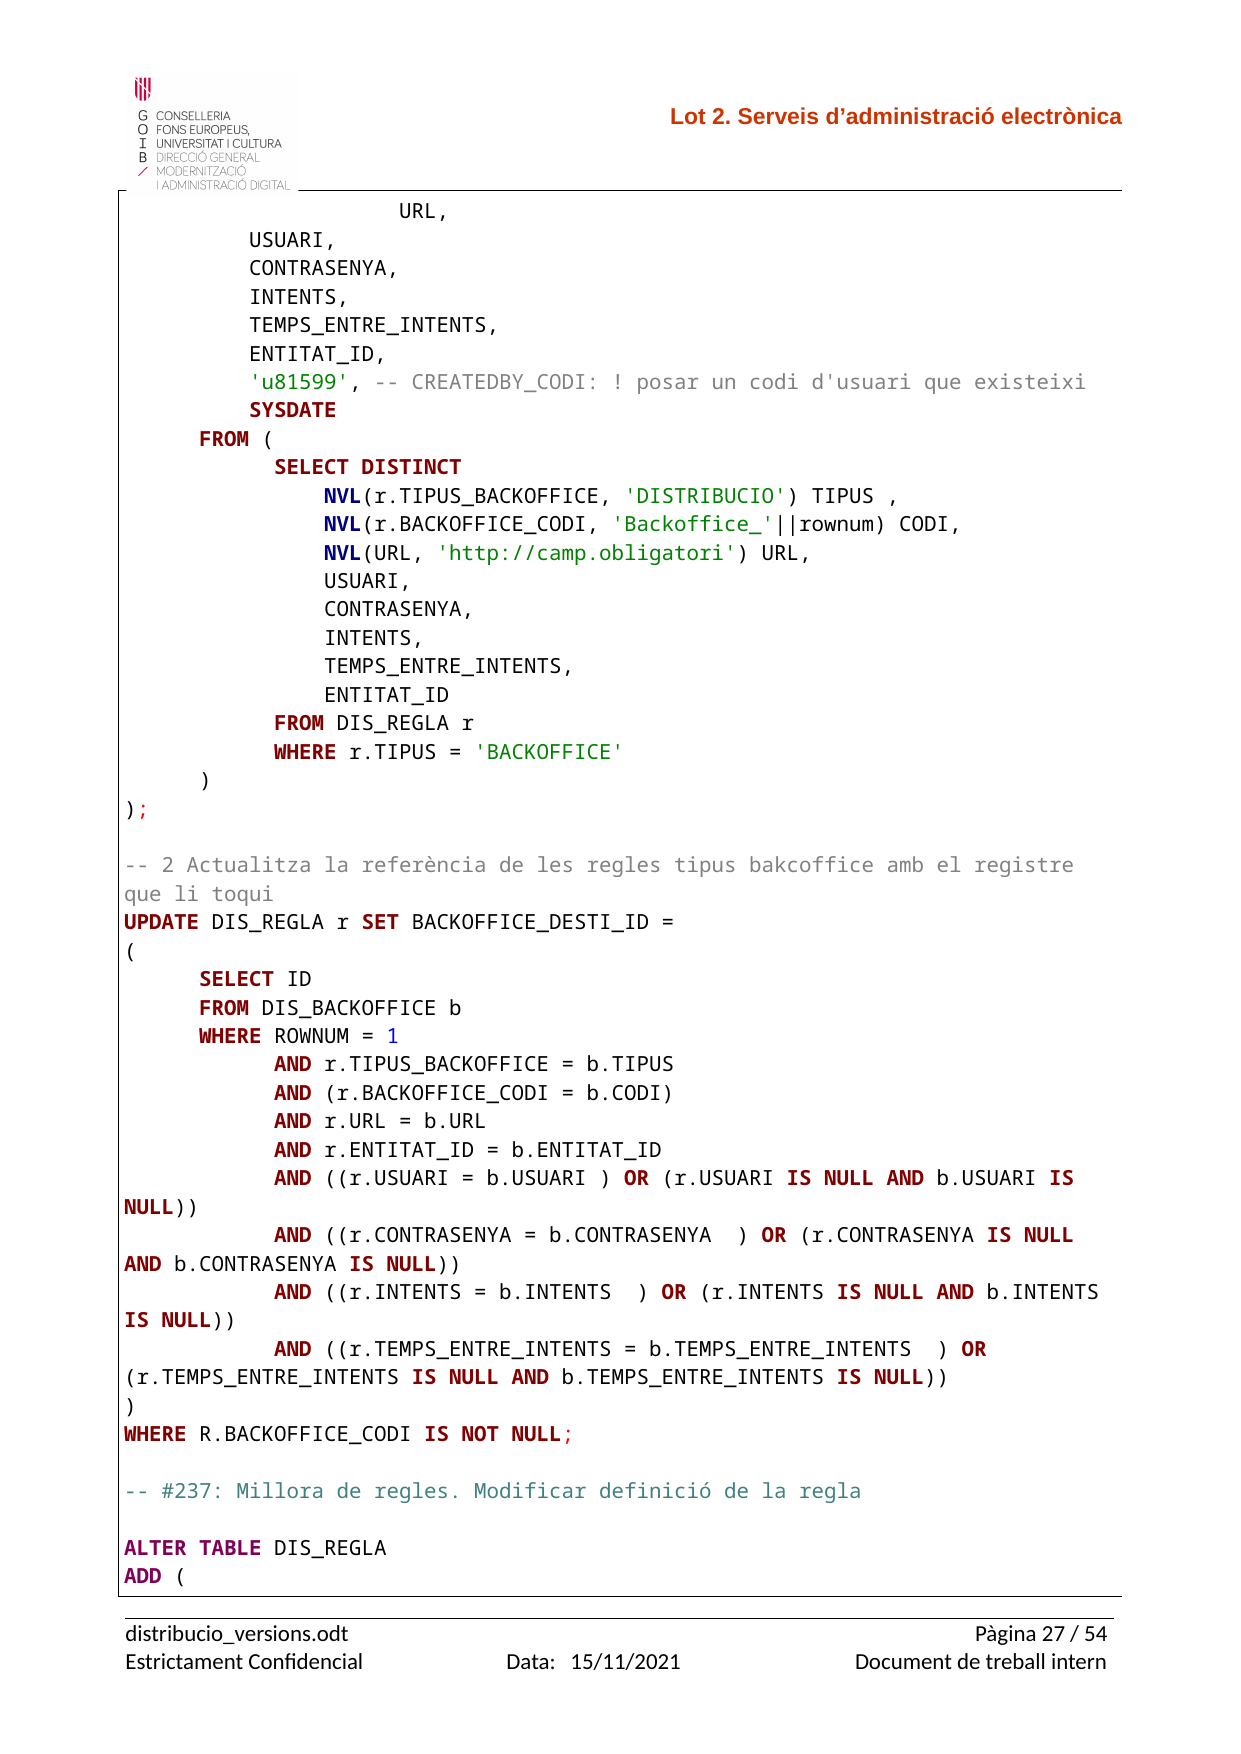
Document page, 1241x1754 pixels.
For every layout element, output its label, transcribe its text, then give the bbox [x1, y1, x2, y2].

table_header URL, USUARI, CONTRASENYA, INTENTS, TEMPS_ENTRE_INTENTS, ENTITAT_ID, 'u81599', -- CREATEDBY_CODI: ! posar un codi d'usuari que existeixi SYSDATE FROM ( SELECT DISTINCT NVL(r.TIPUS_BACKOFFICE, 'DISTRIBUCIO') TIPUS , NVL(r.BACKOFFICE_CODI, 'Backoffice_'||rownum) CODI, NVL(URL, 'http://camp.obligatori') URL, USUARI, CONTRASENYA, INTENTS, TEMPS_ENTRE_INTENTS, ENTITAT_ID FROM DIS_REGLA r WHERE r.TIPUS = 'BACKOFFICE' ) ); -- 2 Actualitza la referència de les regles tipus bakcoffice amb el registre que li toqui UPDATE DIS_REGLA r SET BACKOFFICE_DESTI_ID = ( SELECT ID FROM DIS_BACKOFFICE b WHERE ROWNUM = 1 AND r.TIPUS_BACKOFFICE = b.TIPUS AND (r.BACKOFFICE_CODI = b.CODI) AND r.URL = b.URL AND r.ENTITAT_ID = b.ENTITAT_ID AND ((r.USUARI = b.USUARI ) OR (r.USUARI IS NULL AND b.USUARI IS NULL)) AND ((r.CONTRASENYA = b.CONTRASENYA ) OR (r.CONTRASENYA IS NULL AND b.CONTRASENYA IS NULL)) AND ((r.INTENTS = b.INTENTS ) OR (r.INTENTS IS NULL AND b.INTENTS IS NULL)) AND ((r.TEMPS_ENTRE_INTENTS = b.TEMPS_ENTRE_INTENTS ) OR (r.TEMPS_ENTRE_INTENTS IS NULL AND b.TEMPS_ENTRE_INTENTS IS NULL)) ) WHERE R.BACKOFFICE_CODI IS NOT NULL; -- #237: Millora de regles. Modificar definició de la regla ALTER TABLE DIS_REGLA ADD ( [119, 191, 1122, 1596]
picture [126, 70, 299, 197]
